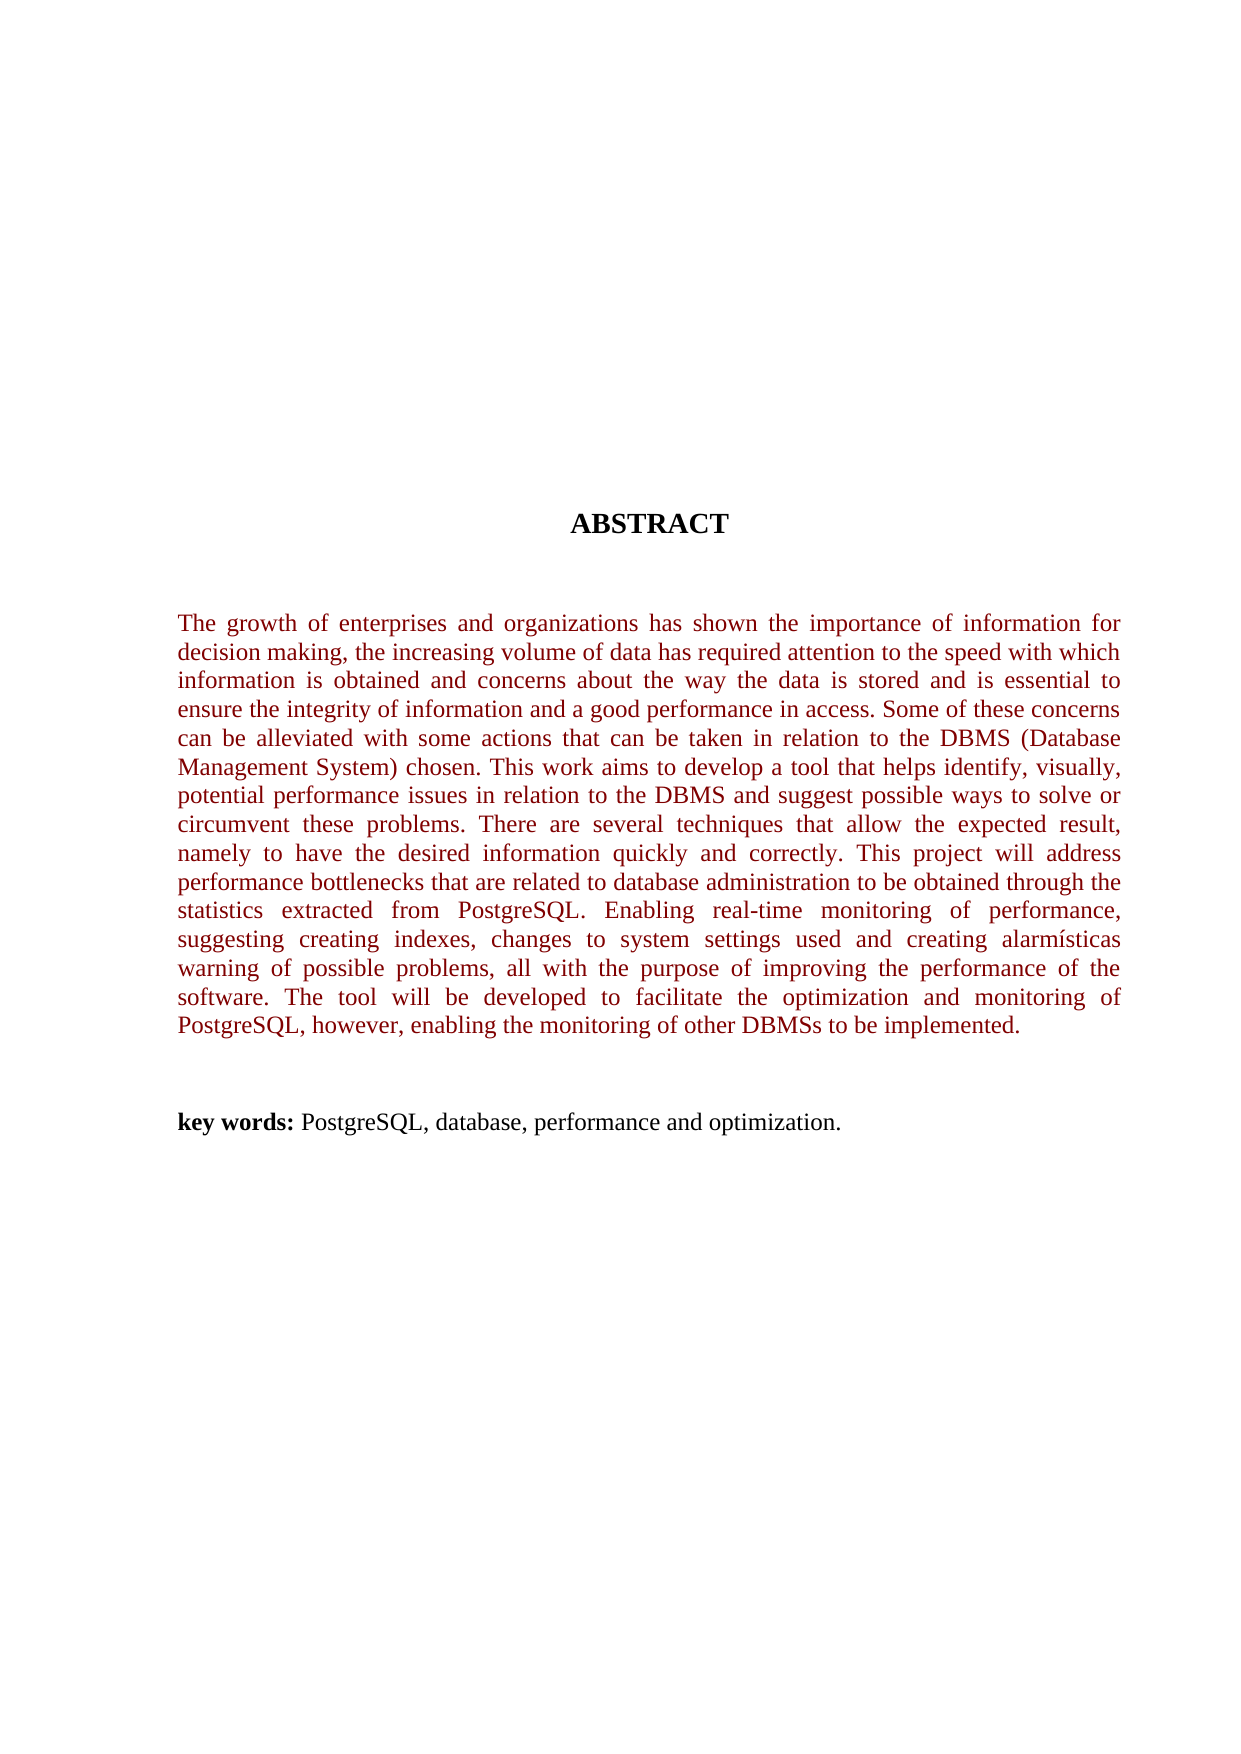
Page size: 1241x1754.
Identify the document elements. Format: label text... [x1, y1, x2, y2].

text Abstract [177, 506, 1122, 540]
text The growth of enterprises and organizations has shown the importance of information for decision making, the increasing volume of data has required attention to the speed with which information is obtained and concerns about the way the data is stored and is essential to ensure the integrity of information and a good performance in access. Some of these concerns can be alleviated with some actions that can be taken in relation to the DBMS (Database Management System) chosen. This work aims to develop a tool that helps identify, visually, potential performance issues in relation to the DBMS and suggest possible ways to solve or circumvent these problems. There are several techniques that allow the expected result, namely to have the desired information quickly and correctly. This project will address performance bottlenecks that are related to database administration to be obtained through the statistics extracted from PostgreSQL. Enabling real-time monitoring of performance, suggesting creating indexes, changes to system settings used and creating alarmísticas warning of possible problems, all with the purpose of improving the performance of the software. The tool will be developed to facilitate the optimization and monitoring of PostgreSQL, however, enabling the monitoring of other DBMSs to be implemented. [177, 608, 1122, 1039]
text key words: PostgreSQL, database, performance and optimization. [177, 1107, 1122, 1136]
